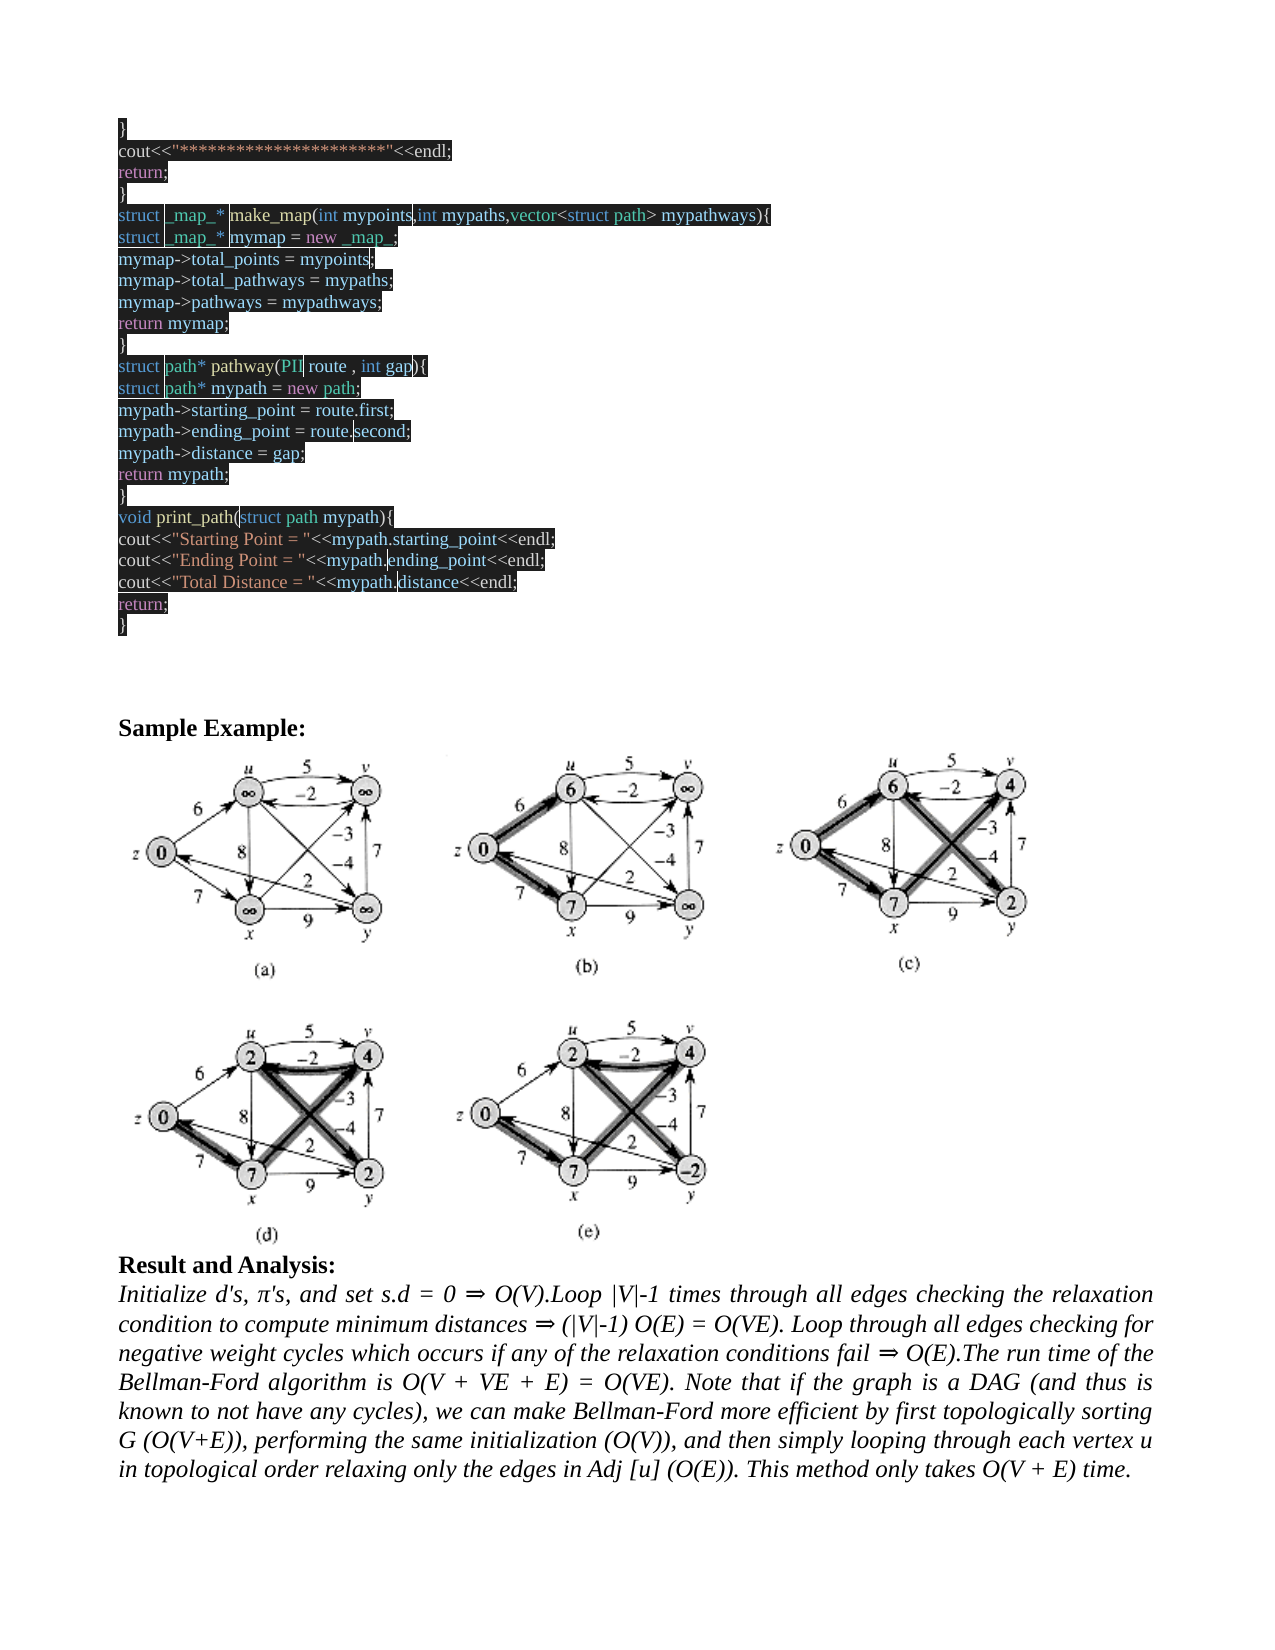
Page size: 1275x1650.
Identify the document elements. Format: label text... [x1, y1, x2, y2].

text Result and Analysis: [118, 1250, 1157, 1279]
text mymap->pathways = mypathways; [118, 291, 1157, 312]
text return; [118, 161, 1157, 183]
text return mypath; [118, 463, 1157, 485]
text } [118, 614, 1157, 636]
text } [118, 183, 1157, 204]
text } [118, 485, 1157, 506]
text mymap->total_pathways = mypaths; [118, 269, 1157, 291]
text Initialize d's, π's, and set s.d = 0 ⇒ O(V).Loop |V|-1 times through all edges checking the relaxation condition to compute minimum distances ⇒ (|V|-1) O(E) = O(VE). Loop through all edges checking for negative weight cycles which occurs if any of the relaxation conditions fail ⇒ O(E).The run time of the Bellman-Ford algorithm is O(V + VE + E) = O(VE). Note that if the graph is a DAG (and thus is known to not have any cycles), we can make Bellman-Ford more efficient by first topologically sorting G (O(V+E)), performing the same initialization (O(V)), and then simply looping through each vertex u in topological order relaxing only the edges in Adj [u] (O(E)). This method only takes O(V + E) time. [118, 1279, 1157, 1483]
text mypath->distance = gap; [118, 442, 1157, 463]
text struct path* pathway(PII route , int gap){ [118, 355, 1157, 377]
text struct _map_* make_map(int mypoints,int mypaths,vector<struct path> mypathways){ [118, 204, 1157, 226]
text mymap->total_points = mypoints; [118, 247, 1157, 269]
text Sample Example: [118, 713, 1157, 742]
text cout<<"Ending Point = "<<mypath.ending_point<<endl; [118, 549, 1157, 571]
text return mymap; [118, 312, 1157, 334]
picture [118, 741, 1045, 1251]
text } [118, 334, 1157, 355]
text void print_path(struct path mypath){ [118, 506, 1157, 528]
text mypath->starting_point = route.first; [118, 398, 1157, 420]
text cout<<"**********************"<<endl; [118, 140, 1157, 161]
text cout<<"Starting Point = "<<mypath.starting_point<<endl; [118, 528, 1157, 549]
text return; [118, 592, 1157, 614]
text struct _map_* mymap = new _map_; [118, 226, 1157, 247]
text struct path* mypath = new path; [118, 377, 1157, 398]
text } [118, 118, 1157, 140]
text mypath->ending_point = route.second; [118, 420, 1157, 442]
text cout<<"Total Distance = "<<mypath.distance<<endl; [118, 571, 1157, 592]
